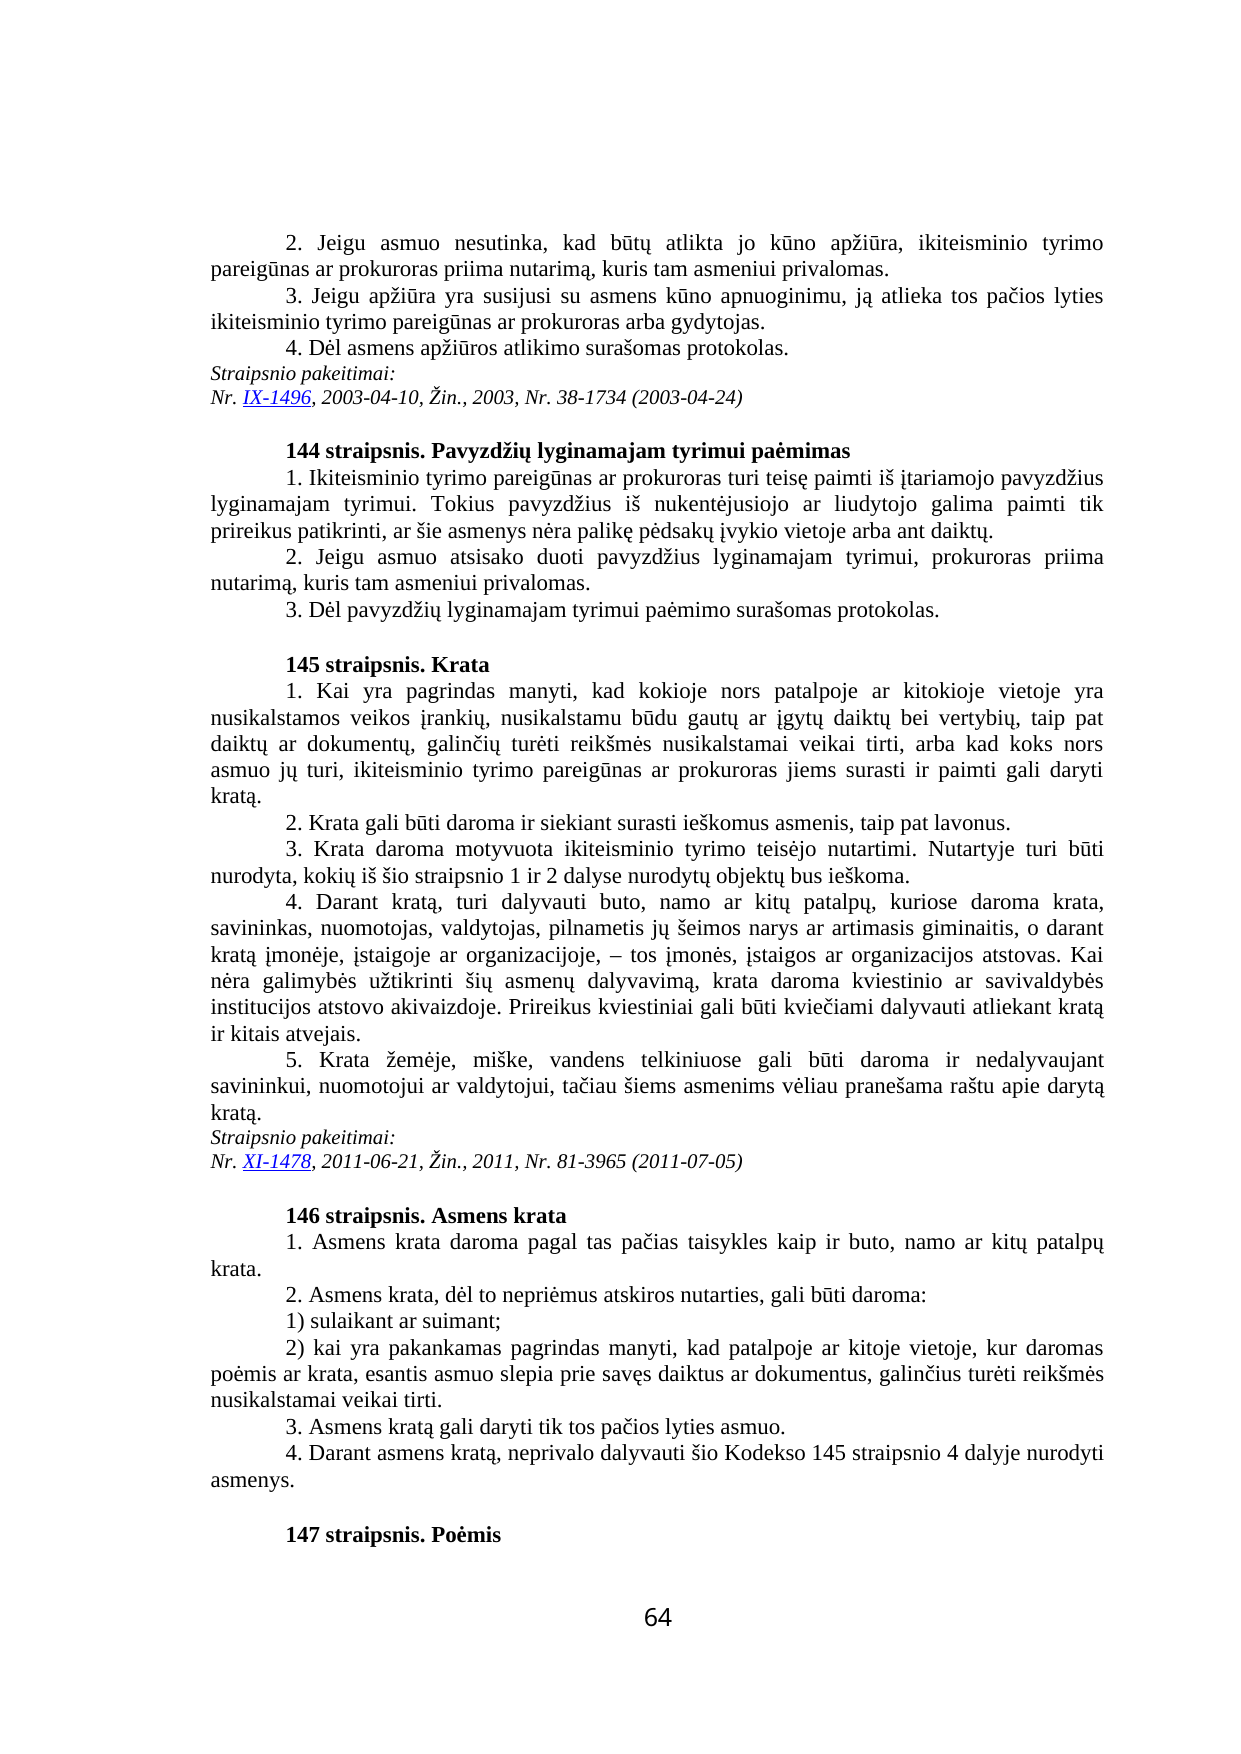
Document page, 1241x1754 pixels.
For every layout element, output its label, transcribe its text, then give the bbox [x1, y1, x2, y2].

text 5. Krata žemėje, miške, vandens telkiniuose gali būti daroma ir nedalyvaujant savininkui, nuomotojui ar valdytojui, tačiau šiems asmenims vėliau pranešama raštu apie darytą kratą. [210, 1046, 1105, 1125]
text 1) sulaikant ar suimant; [210, 1307, 1105, 1334]
text 2. Jeigu asmuo nesutinka, kad būtų atlikta jo kūno apžiūra, ikiteisminio tyrimo pareigūnas ar prokuroras priima nutarimą, kuris tam asmeniui privalomas. [210, 229, 1105, 282]
text Nr. IX-1496, 2003-04-10, Žin., 2003, Nr. 38-1734 (2003-04-24) [210, 385, 1105, 409]
text 144 straipsnis. Pavyzdžių lyginamajam tyrimui paėmimas [210, 438, 1105, 464]
text 2) kai yra pakankamas pagrindas manyti, kad patalpoje ar kitoje vietoje, kur daromas poėmis ar krata, esantis asmuo slepia prie savęs daiktus ar dokumentus, galinčius turėti reikšmės nusikalstamai veikai tirti. [210, 1334, 1105, 1413]
text 145 straipsnis. Krata [210, 651, 1105, 677]
text 147 straipsnis. Poėmis [210, 1521, 1105, 1547]
text 1. Ikiteisminio tyrimo pareigūnas ar prokuroras turi teisę paimti iš įtariamojo pavyzdžius lyginamajam tyrimui. Tokius pavyzdžius iš nukentėjusiojo ar liudytojo galima paimti tik prireikus patikrinti, ar šie asmenys nėra palikę pėdsakų įvykio vietoje arba ant daiktų. [210, 464, 1105, 543]
text 2. Jeigu asmuo atsisako duoti pavyzdžius lyginamajam tyrimui, prokuroras priima nutarimą, kuris tam asmeniui privalomas. [210, 543, 1105, 596]
text Nr. XI-1478, 2011-06-21, Žin., 2011, Nr. 81-3965 (2011-07-05) [210, 1149, 1105, 1173]
text 2. Krata gali būti daroma ir siekiant surasti ieškomus asmenis, taip pat lavonus. [210, 809, 1105, 835]
text 1. Kai yra pagrindas manyti, kad kokioje nors patalpoje ar kitokioje vietoje yra nusikalstamos veikos įrankių, nusikalstamu būdu gautų ar įgytų daiktų bei vertybių, taip pat daiktų ar dokumentų, galinčių turėti reikšmės nusikalstamai veikai tirti, arba kad koks nors asmuo jų turi, ikiteisminio tyrimo pareigūnas ar prokuroras jiems surasti ir paimti gali daryti kratą. [210, 677, 1105, 809]
text 3. Dėl pavyzdžių lyginamajam tyrimui paėmimo surašomas protokolas. [210, 596, 1105, 622]
text 4. Dėl asmens apžiūros atlikimo surašomas protokolas. [210, 334, 1105, 361]
text 3. Asmens kratą gali daryti tik tos pačios lyties asmuo. [210, 1413, 1105, 1439]
text 4. Darant kratą, turi dalyvauti buto, namo ar kitų patalpų, kuriose daroma krata, savininkas, nuomotojas, valdytojas, pilnametis jų šeimos narys ar artimasis giminaitis, o darant kratą įmonėje, įstaigoje ar organizacijoje, – tos įmonės, įstaigos ar organizacijos atstovas. Kai nėra galimybės užtikrinti šių asmenų dalyvavimą, krata daroma kviestinio ar savivaldybės institucijos atstovo akivaizdoje. Prireikus kviestiniai gali būti kviečiami dalyvauti atliekant kratą ir kitais atvejais. [210, 888, 1105, 1046]
text 3. Jeigu apžiūra yra susijusi su asmens kūno apnuoginimu, ją atlieka tos pačios lyties ikiteisminio tyrimo pareigūnas ar prokuroras arba gydytojas. [210, 282, 1105, 334]
text 146 straipsnis. Asmens krata [210, 1202, 1105, 1228]
text 4. Darant asmens kratą, neprivalo dalyvauti šio Kodekso 145 straipsnio 4 dalyje nurodyti asmenys. [210, 1439, 1105, 1492]
text Straipsnio pakeitimai: [210, 361, 1105, 385]
text Straipsnio pakeitimai: [210, 1125, 1105, 1149]
text 1. Asmens krata daroma pagal tas pačias taisykles kaip ir buto, namo ar kitų patalpų krata. [210, 1228, 1105, 1281]
text 2. Asmens krata, dėl to nepriėmus atskiros nutarties, gali būti daroma: [210, 1281, 1105, 1307]
text 3. Krata daroma motyvuota ikiteisminio tyrimo teisėjo nutartimi. Nutartyje turi būti nurodyta, kokių iš šio straipsnio 1 ir 2 dalyse nurodytų objektų bus ieškoma. [210, 835, 1105, 888]
